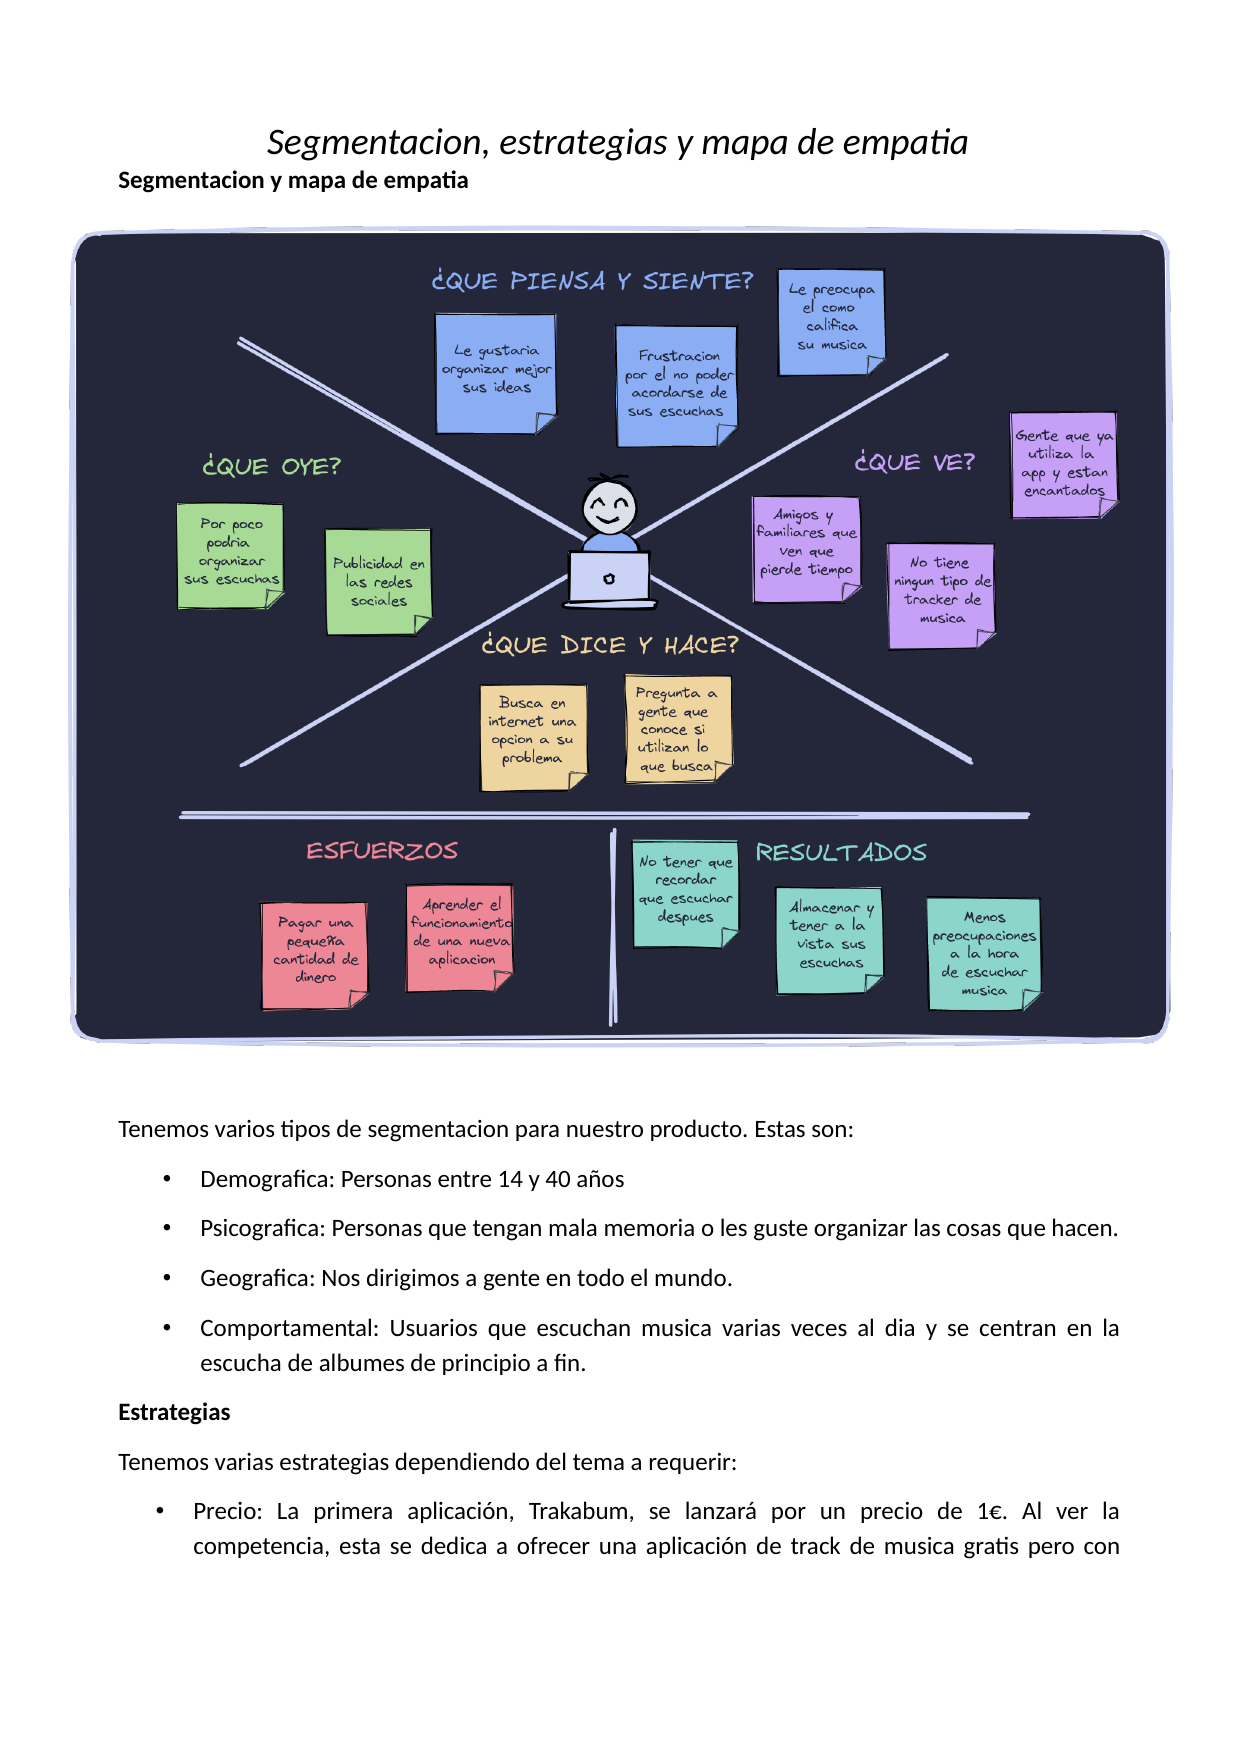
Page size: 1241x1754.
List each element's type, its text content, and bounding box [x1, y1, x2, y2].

text Segmentacion y mapa de empatia [118, 164, 1122, 194]
text Segmentacion, estrategias y mapa de empatia [118, 118, 1122, 164]
list Comportamental: Usuarios que escuchan musica varias veces al dia y se centran en la escucha de albumes de principio a fin. [163, 1312, 1122, 1377]
list Geografica: Nos dirigimos a gente en todo el mundo. [163, 1262, 1122, 1293]
picture [53, 213, 1187, 1060]
list Precio: La primera aplicación, Trakabum, se lanzará por un precio de 1€. Al ver la competencia, esta se dedica a ofrecer una aplicación de track de musica gratis pero con [156, 1496, 1122, 1561]
list Psicografica: Personas que tengan mala memoria o les guste organizar las cosas que hacen. [163, 1213, 1122, 1243]
text Estrategias [118, 1396, 1122, 1427]
text Tenemos varios tipos de segmentacion para nuestro producto. Estas son: [118, 1113, 1122, 1144]
text Tenemos varias estrategias dependiendo del tema a requerir: [118, 1446, 1122, 1476]
list Demografica: Personas entre 14 y 40 años [163, 1163, 1122, 1193]
